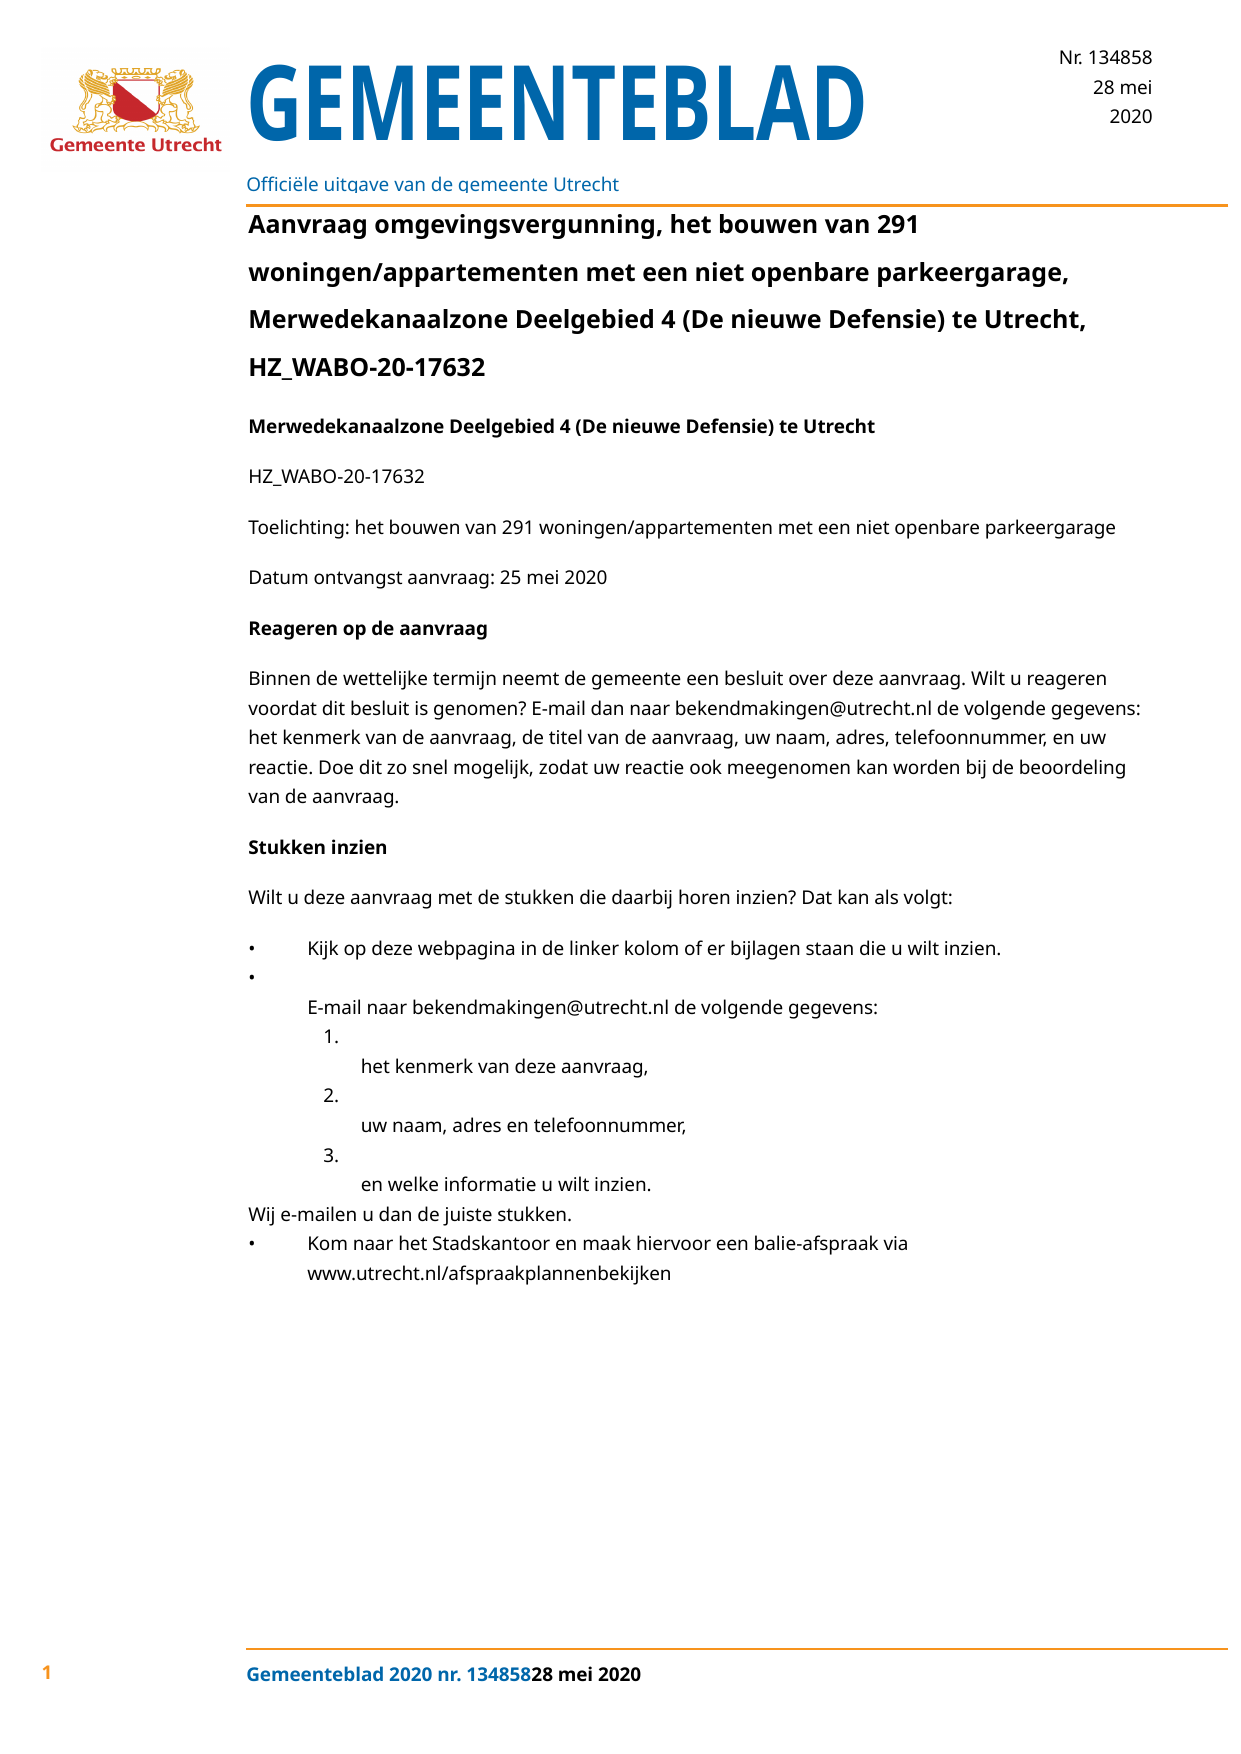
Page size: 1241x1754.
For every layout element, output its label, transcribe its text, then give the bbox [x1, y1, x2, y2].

text Aanvraag omgevingsvergunning, het bouwen van 291 woningen/appartementen met een niet openbare parkeergarage, Merwedekanaalzone Deelgebied 4 (De nieuwe Defensie) te Utrecht, HZ_WABO-20-17632 [248, 207, 1152, 384]
text Stukken inzien [248, 834, 1152, 860]
list E-mail naar bekendmakingen@utrecht.nl de volgende gegevens: [248, 994, 1152, 1020]
text Reageren op de aanvraag [248, 615, 1152, 641]
text Wij e-mailen u dan de juiste stukken. [248, 1201, 1152, 1227]
text HZ_WABO-20-17632 [248, 463, 1152, 489]
text Binnen de wettelijke termijn neemt de gemeente een besluit over deze aanvraag. Wilt u reageren voordat dit besluit is genomen? E-mail dan naar bekendmakingen@utrecht.nl de volgende gegevens: het kenmerk van de aanvraag, de titel van de aanvraag, uw naam, adres, telefoonnummer, en uw reactie. Doe dit zo snel mogelijk, zodat uw reactie ook meegenomen kan worden bij de beoordeling van de aanvraag. [248, 665, 1152, 809]
text Merwedekanaalzone Deelgebied 4 (De nieuwe Defensie) te Utrecht [248, 413, 1152, 439]
list Kijk op deze webpagina in de linker kolom of er bijlagen staan die u wilt inzien. [248, 935, 1152, 961]
list en welke informatie u wilt inzien. [323, 1171, 1152, 1197]
list Kom naar het Stadskantoor en maak hiervoor een balie-afspraak via www.utrecht.nl/afspraakplannenbekijken [248, 1231, 1152, 1286]
list uw naam, adres en telefoonnummer, [323, 1112, 1152, 1138]
text Toelichting: het bouwen van 291 woningen/appartementen met een niet openbare parkeergarage [248, 514, 1152, 540]
list het kenmerk van deze aanvraag, [323, 1053, 1152, 1079]
picture [41, 47, 231, 172]
text Wilt u deze aanvraag met de stukken die daarbij horen inzien? Dat kan als volgt: [248, 884, 1152, 910]
text Datum ontvangst aanvraag: 25 mei 2020 [248, 564, 1152, 590]
